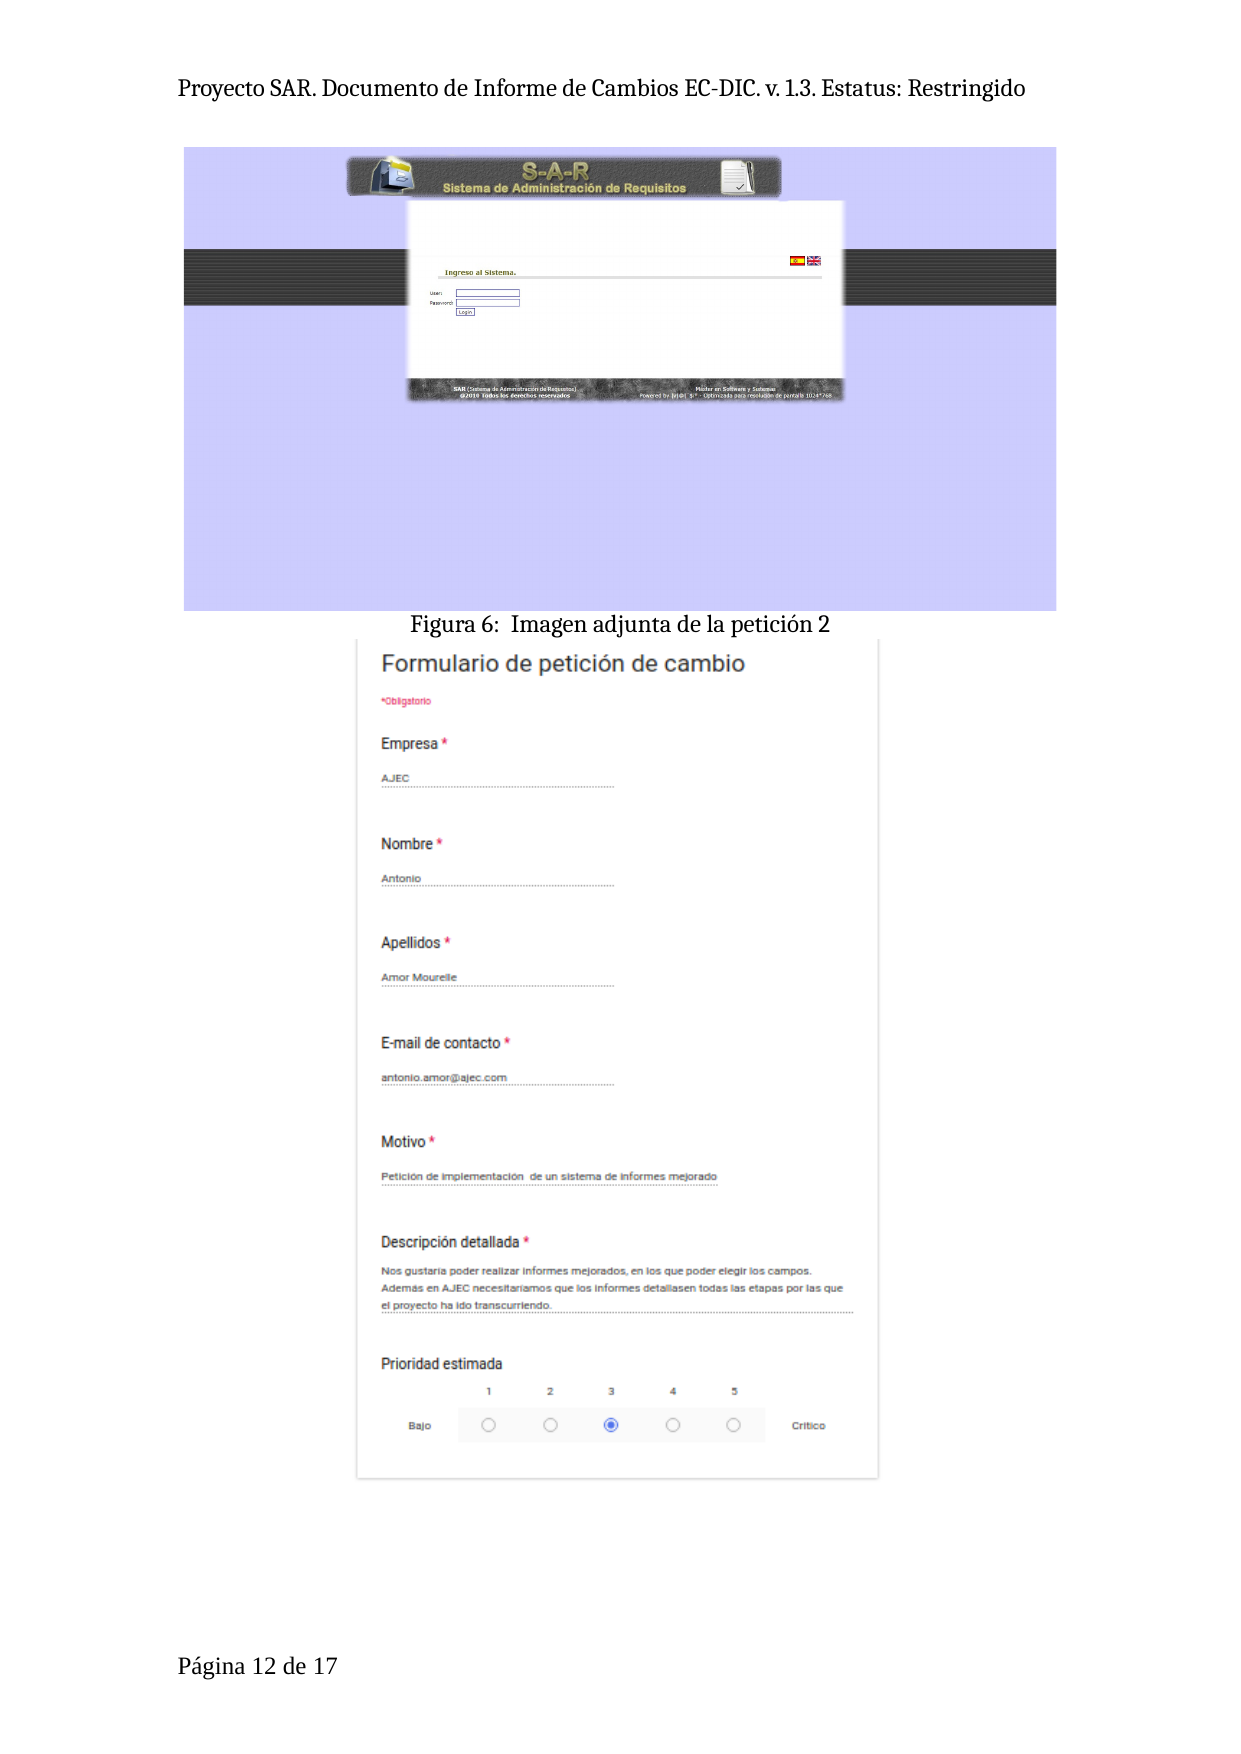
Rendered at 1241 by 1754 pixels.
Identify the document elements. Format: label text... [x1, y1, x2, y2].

picture [353, 639, 890, 1483]
text Figura 6: Imagen adjunta de la petición 2 [177, 610, 1063, 639]
picture [183, 147, 1057, 611]
